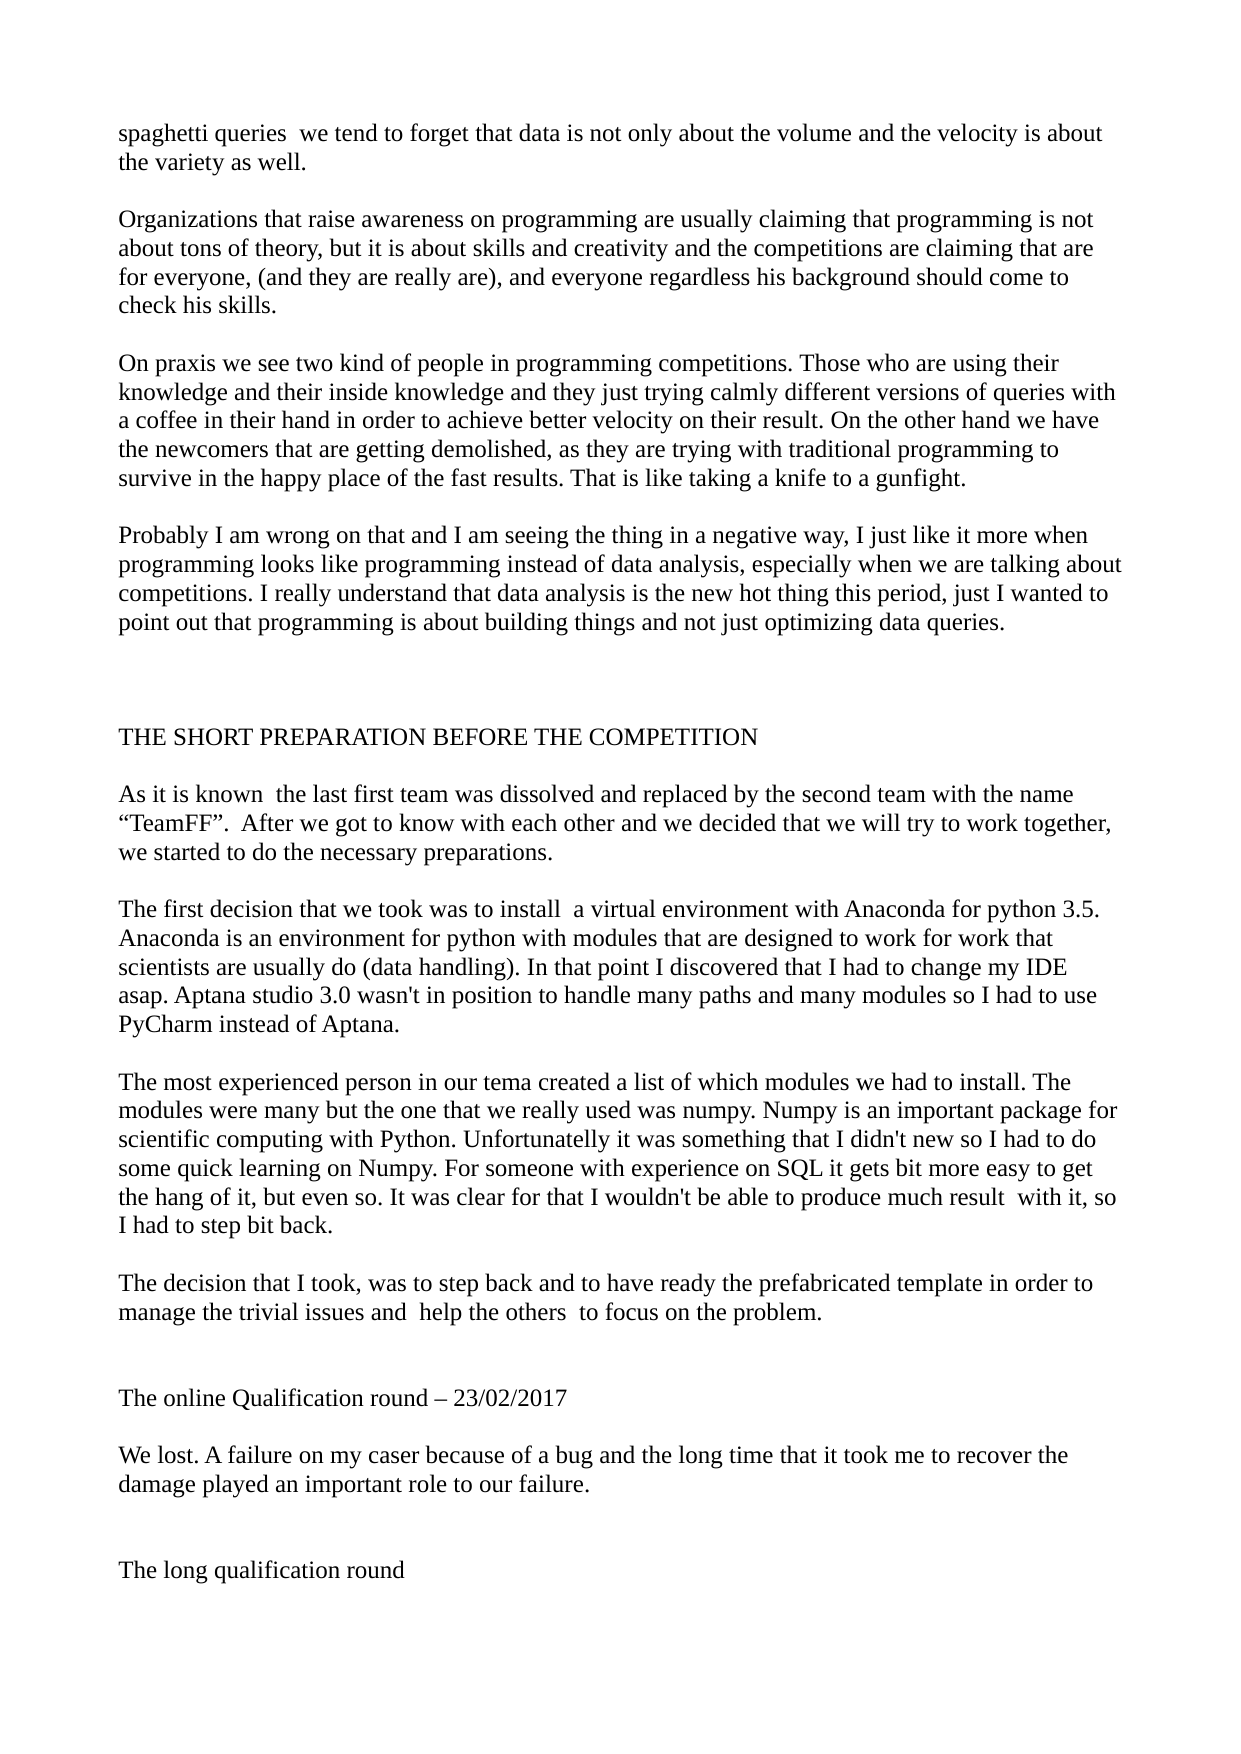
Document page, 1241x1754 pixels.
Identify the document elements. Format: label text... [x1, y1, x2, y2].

text We lost. A failure on my caser because of a bug and the long time that it took me to recover the damage played an important role to our failure. [118, 1441, 1122, 1498]
text Probably I am wrong on that and I am seeing the thing in a negative way, I just like it more when programming looks like programming instead of data analysis, especially when we are talking about competitions. I really understand that data analysis is the new hot thing this period, just I wanted to point out that programming is about building things and not just optimizing data queries. [118, 521, 1122, 636]
text The decision that I took, was to step back and to have ready the prefabricated template in order to manage the trivial issues and help the others to focus on the problem. [118, 1268, 1122, 1326]
text The first decision that we took was to install a virtual environment with Anaconda for python 3.5. Anaconda is an environment for python with modules that are designed to work for work that scientists are usually do (data handling). In that point I discovered that I had to change my IDE asap. Aptana studio 3.0 wasn't in position to handle many paths and many modules so I had to use PyCharm instead of Aptana. [118, 894, 1122, 1038]
text The most experienced person in our tema created a list of which modules we had to install. The modules were many but the one that we really used was numpy. Numpy is an important package for scientific computing with Python. Unfortunatelly it was something that I didn't new so I had to do some quick learning on Numpy. For someone with experience on SQL it gets bit more easy to get the hang of it, but even so. It was clear for that I wouldn't be able to produce much result with it, so I had to step bit back. [118, 1067, 1122, 1239]
text THE SHORT PREPARATION BEFORE THE COMPETITION [118, 722, 1122, 751]
text On praxis we see two kind of people in programming competitions. Those who are using their knowledge and their inside knowledge and they just trying calmly different versions of queries with a coffee in their hand in order to achieve better velocity on their result. On the other hand we have the newcomers that are getting demolished, as they are trying with traditional programming to survive in the happy place of the fast results. That is like taking a knife to a gunfight. [118, 348, 1122, 492]
text Organizations that raise awareness on programming are usually claiming that programming is not about tons of theory, but it is about skills and creativity and the competitions are claiming that are for everyone, (and they are really are), and everyone regardless his background should come to check his skills. [118, 204, 1122, 319]
text spaghetti queries we tend to forget that data is not only about the volume and the velocity is about the variety as well. [118, 118, 1122, 176]
text The online Qualification round – 23/02/2017 [118, 1383, 1122, 1412]
text As it is known the last first team was dissolved and replaced by the second team with the name “TeamFF”. After we got to know with each other and we decided that we will try to work together, we started to do the necessary preparations. [118, 779, 1122, 866]
text The long qualification round [118, 1556, 1122, 1584]
